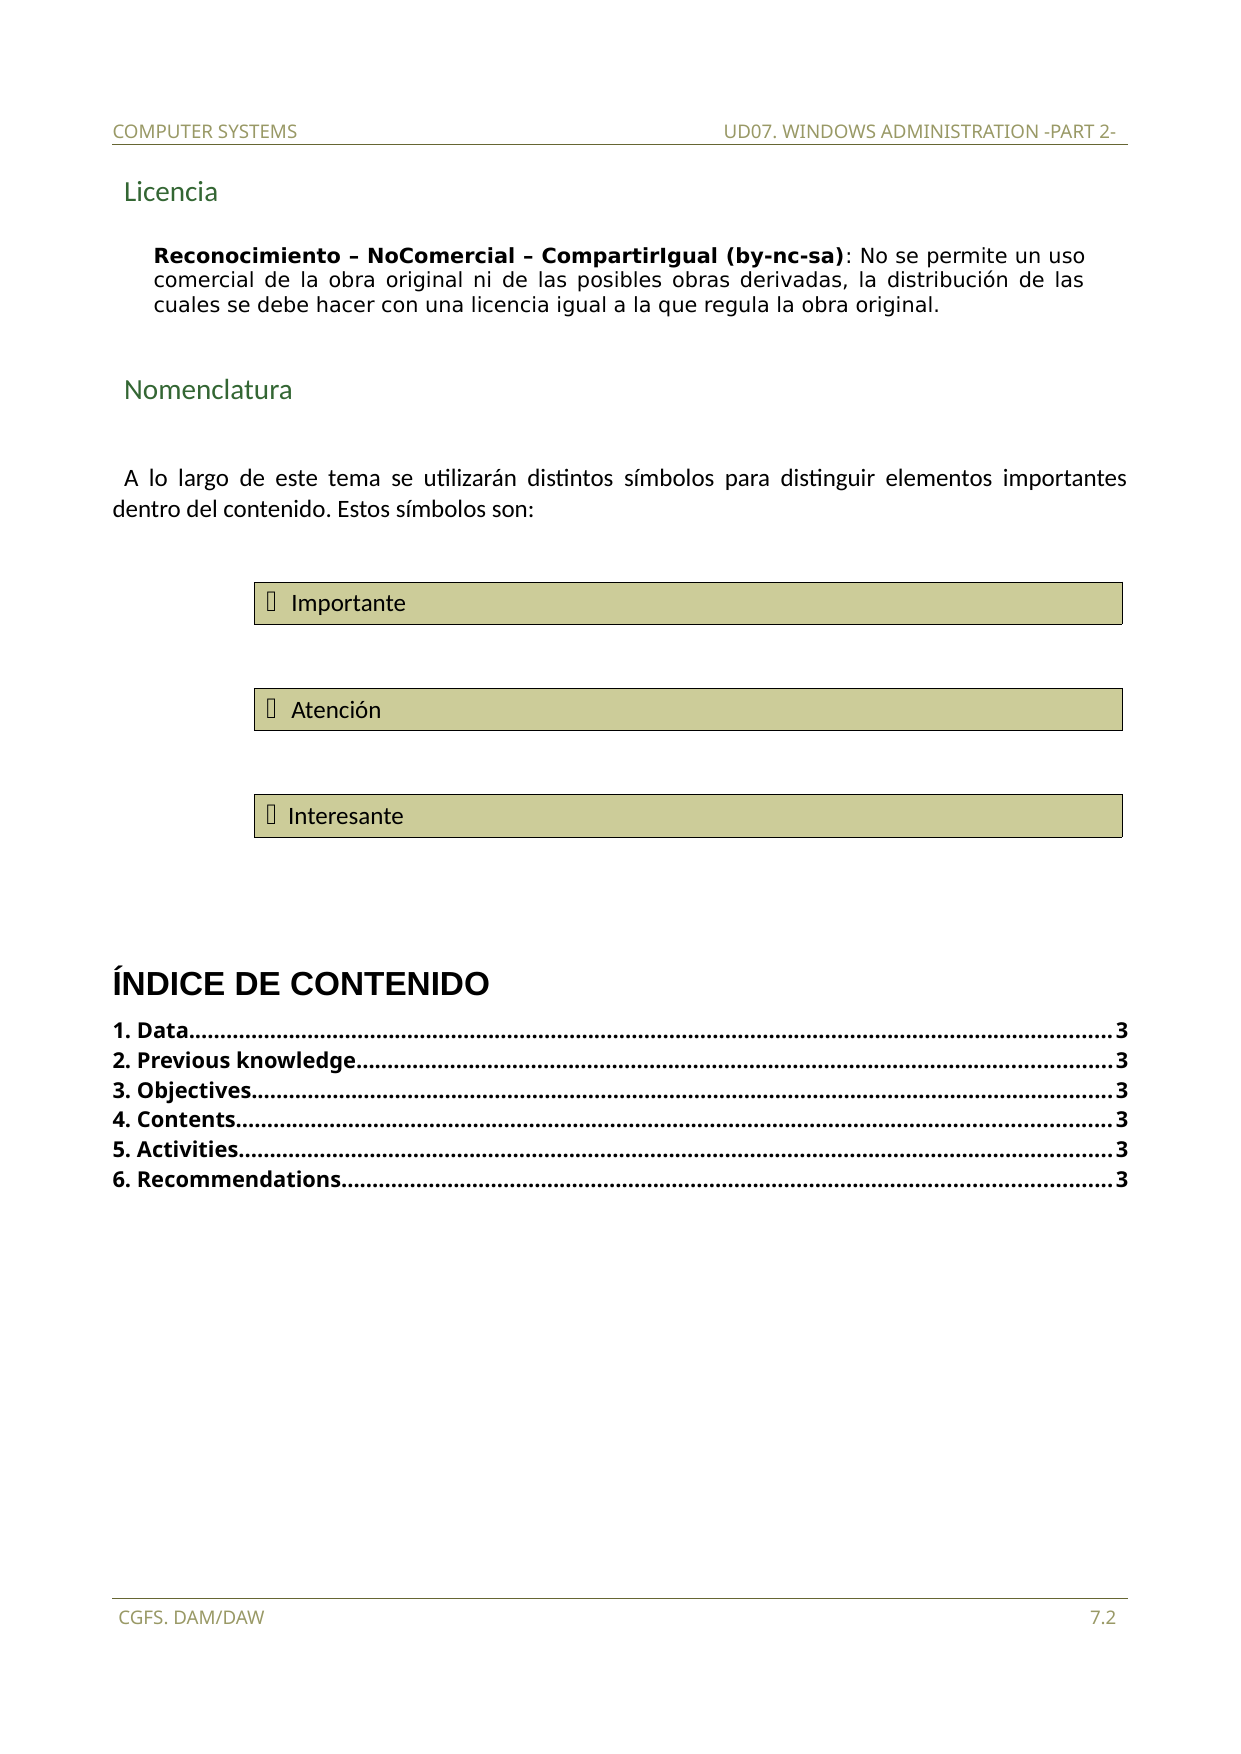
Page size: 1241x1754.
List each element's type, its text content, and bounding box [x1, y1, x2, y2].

text  Importante [255, 583, 1122, 624]
text 4. Contents 3 [112, 1104, 1128, 1134]
text 6. Recommendations 3 [112, 1164, 1128, 1194]
text Licencia [112, 173, 1128, 209]
text  Interesante [255, 795, 1122, 837]
text 3. Objectives 3 [112, 1074, 1128, 1104]
text 1. Data 3 [112, 1015, 1128, 1045]
text 5. Activities 3 [112, 1134, 1128, 1164]
text  Atención [255, 689, 1122, 730]
text A lo largo de este tema se utilizarán distintos símbolos para distinguir elementos importantes dentro del contenido. Estos símbolos son: [112, 462, 1128, 523]
text Nomenclatura [112, 371, 1128, 407]
subtitle Índice de contenido [112, 964, 1128, 1002]
text 2. Previous knowledge 3 [112, 1045, 1128, 1074]
text Reconocimiento – NoComercial – CompartirIgual (by-nc-sa): No se permite un uso comercial de la obra original ni de las posibles obras derivadas, la distribución de las cuales se debe hacer con una licencia igual a la que regula la obra original. [153, 244, 1086, 317]
